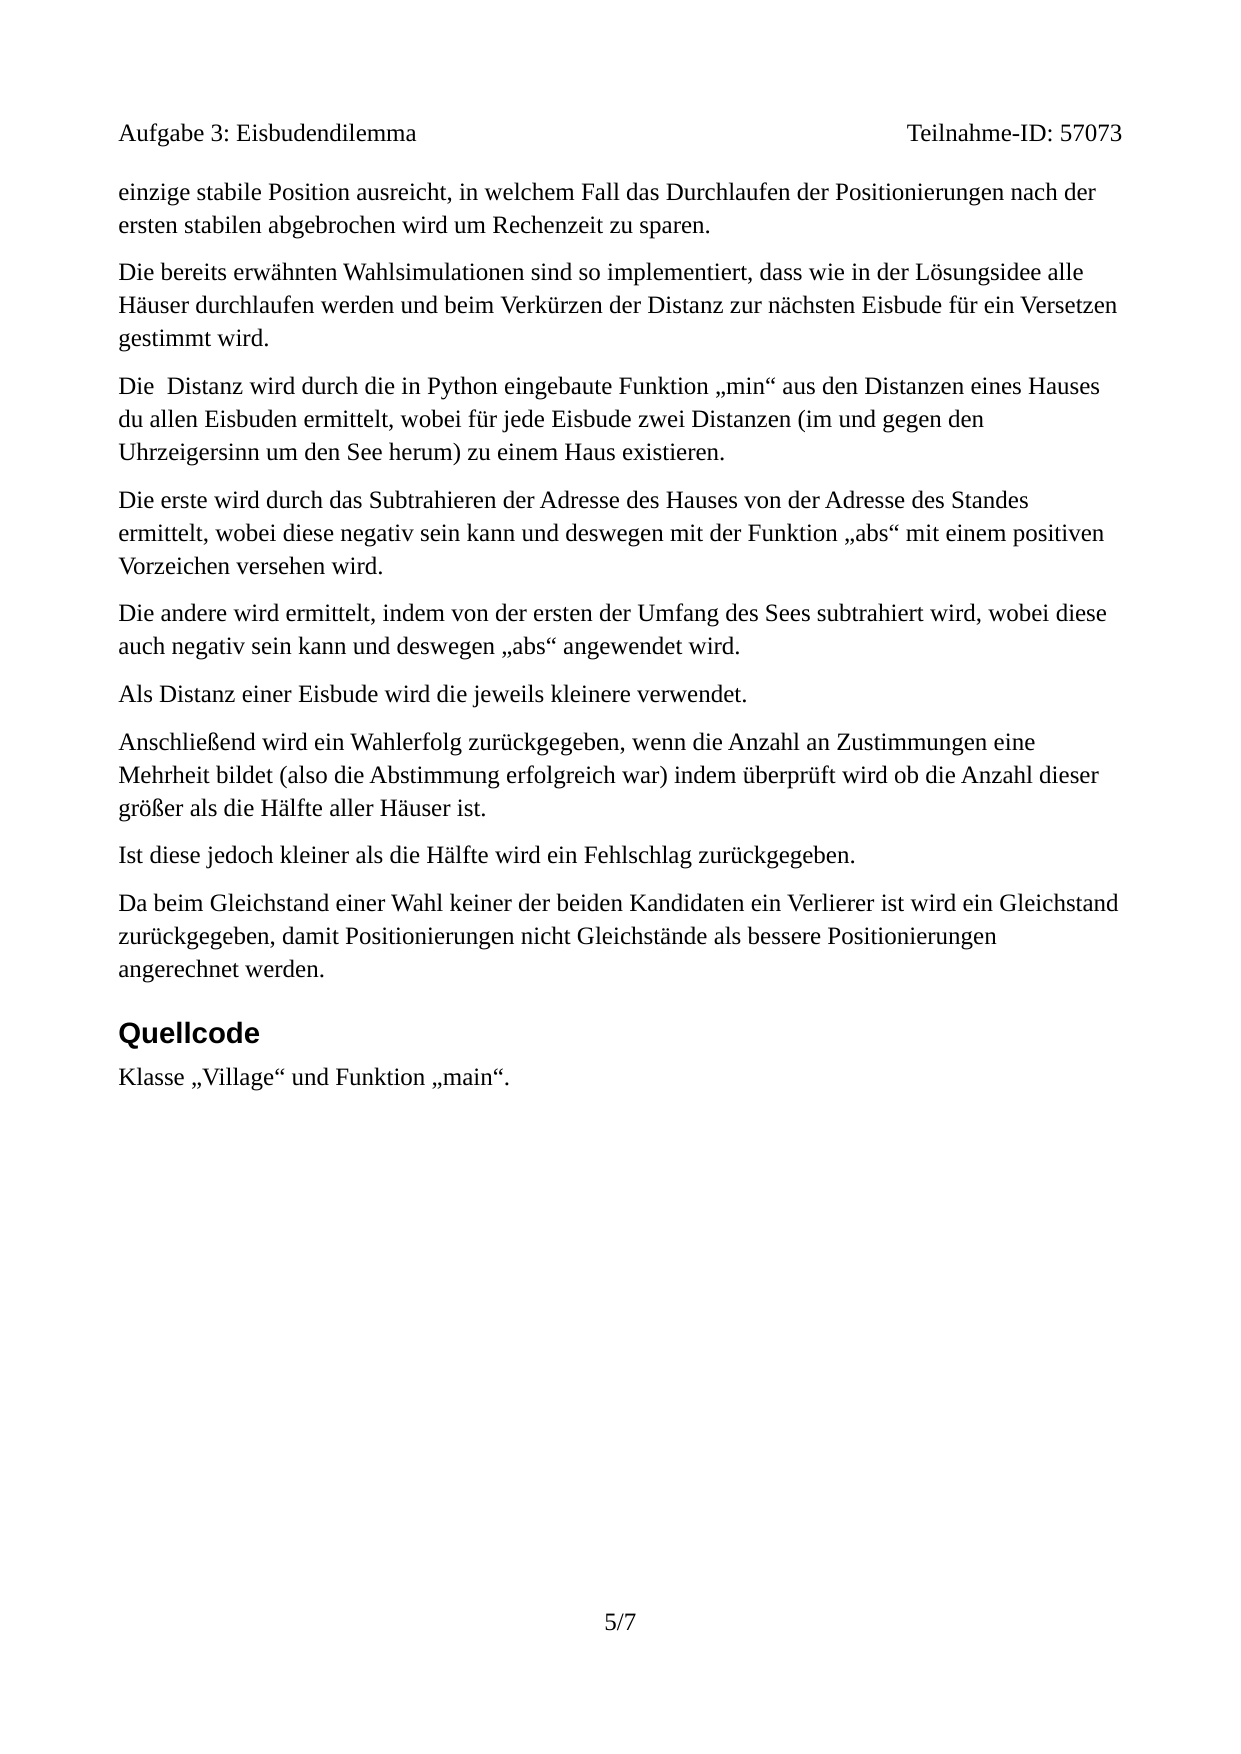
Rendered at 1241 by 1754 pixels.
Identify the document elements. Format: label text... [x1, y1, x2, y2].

text Die andere wird ermittelt, indem von der ersten der Umfang des Sees subtrahiert wird, wobei diese auch negativ sein kann und deswegen „abs“ angewendet wird. [118, 598, 1122, 660]
text Die Distanz wird durch die in Python eingebaute Funktion „min“ aus den Distanzen eines Hauses du allen Eisbuden ermittelt, wobei für jede Eisbude zwei Distanzen (im und gegen den Uhrzeigersinn um den See herum) zu einem Haus existieren. [118, 371, 1122, 466]
text Die bereits erwähnten Wahlsimulationen sind so implementiert, dass wie in der Lösungsidee alle Häuser durchlaufen werden und beim Verkürzen der Distanz zur nächsten Eisbude für ein Versetzen gestimmt wird. [118, 257, 1122, 352]
text Anschließend wird ein Wahlerfolg zurückgegeben, wenn die Anzahl an Zustimmungen eine Mehrheit bildet (also die Abstimmung erfolgreich war) indem überprüft wird ob die Anzahl dieser größer als die Hälfte aller Häuser ist. [118, 727, 1122, 821]
text Da beim Gleichstand einer Wahl keiner der beiden Kandidaten ein Verlierer ist wird ein Gleichstand zurückgegeben, damit Positionierungen nicht Gleichstände als bessere Positionierungen angerechnet werden. [118, 888, 1122, 983]
text Die erste wird durch das Subtrahieren der Adresse des Hauses von der Adresse des Standes ermittelt, wobei diese negativ sein kann und deswegen mit der Funktion „abs“ mit einem positiven Vorzeichen versehen wird. [118, 485, 1122, 579]
subtitle Quellcode [118, 1016, 1122, 1050]
text Ist diese jedoch kleiner als die Hälfte wird ein Fehlschlag zurückgegeben. [118, 840, 1122, 869]
text Klasse „Village“ und Funktion „main“. [118, 1062, 1122, 1091]
text einzige stabile Position ausreicht, in welchem Fall das Durchlaufen der Positionierungen nach der ersten stabilen abgebrochen wird um Rechenzeit zu sparen. [118, 177, 1122, 239]
text Als Distanz einer Eisbude wird die jeweils kleinere verwendet. [118, 679, 1122, 708]
